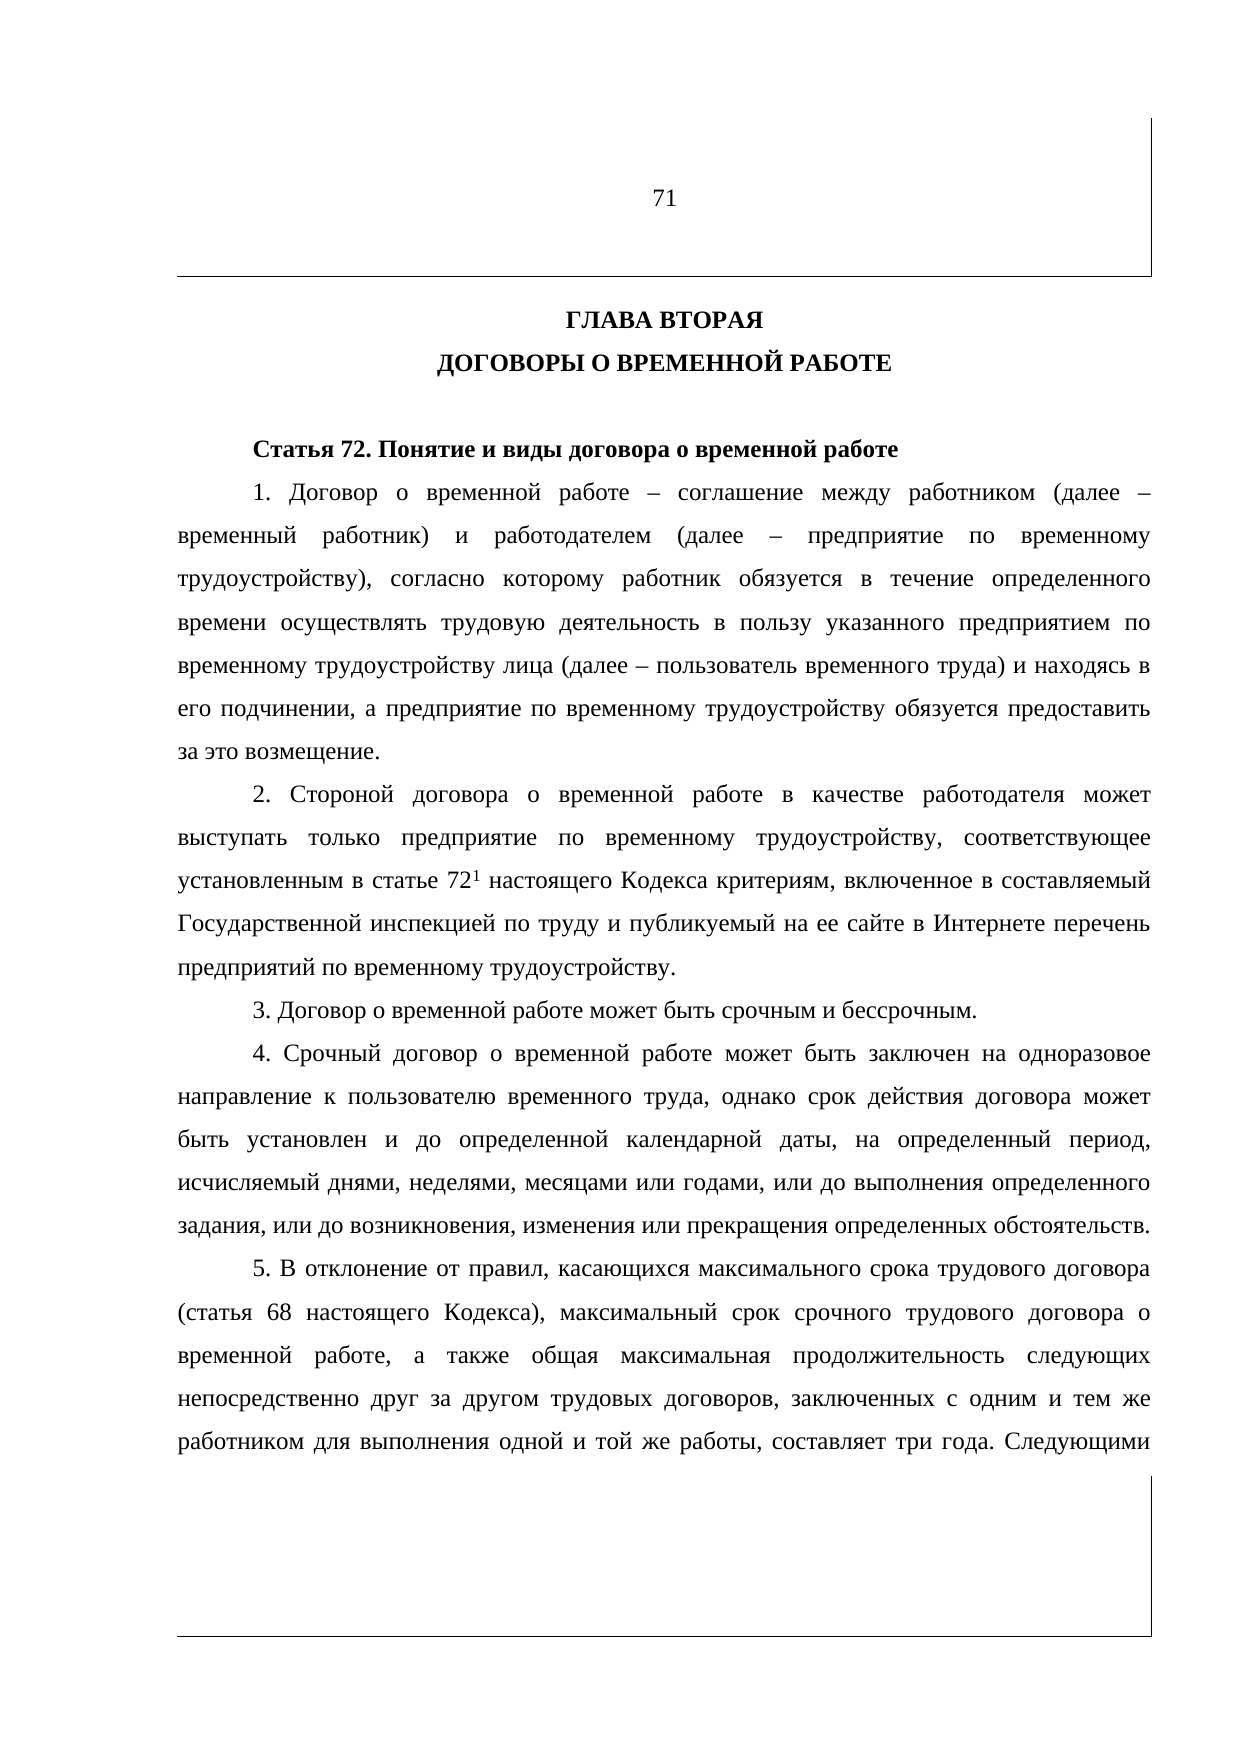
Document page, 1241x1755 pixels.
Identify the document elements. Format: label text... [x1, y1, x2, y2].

text 5. В отклонение от правил, касающихся максимального срока трудового договора (статья 68 настоящего Кодекса), максимальный срок срочного трудового договора о временной работе, а также общая максимальная продолжительность следующих непосредственно друг за другом трудовых договоров, заключенных с одним и тем же работником для выполнения одной и той же работы, составляет три года. Следующими [177, 1253, 1152, 1455]
text 1. Договор о временной работе – соглашение между работником (далее – временный работник) и работодателем (далее – предприятие по временному трудоустройству), согласно которому работник обязуется в течение определенного времени осуществлять трудовую деятельность в пользу указанного предприятием по временному трудоустройству лица (далее – пользователь временного труда) и находясь в его подчинении, а предприятие по временному трудоустройству обязуется предоставить за это возмещение. [177, 477, 1152, 765]
text 4. Срочный договор о временной работе может быть заключен на одноразовое направление к пользователю временного труда, однако срок действия договора может быть установлен и до определенной календарной даты, на определенный период, исчисляемый днями, неделями, месяцами или годами, или до выполнения определенного задания, или до возникновения, изменения или прекращения определенных обстоятельств. [177, 1038, 1152, 1239]
text 3. Договор о временной работе может быть срочным и бессрочным. [177, 995, 1152, 1023]
text ДОГОВОРЫ О ВРЕМЕННОЙ РАБОТЕ [177, 348, 1152, 377]
subtitle Статья 72. Понятие и виды договора о временной работе [177, 434, 1152, 463]
text ГЛАВА ВТОРАЯ [177, 305, 1152, 333]
text 2. Стороной договора о временной работе в качестве работодателя может выступать только предприятие по временному трудоустройству, соответствующее установленным в статье 721 настоящего Кодекса критериям, включенное в составляемый Государственной инспекцией по труду и публикуемый на ее сайте в Интернете перечень предприятий по временному трудоустройству. [177, 779, 1152, 980]
